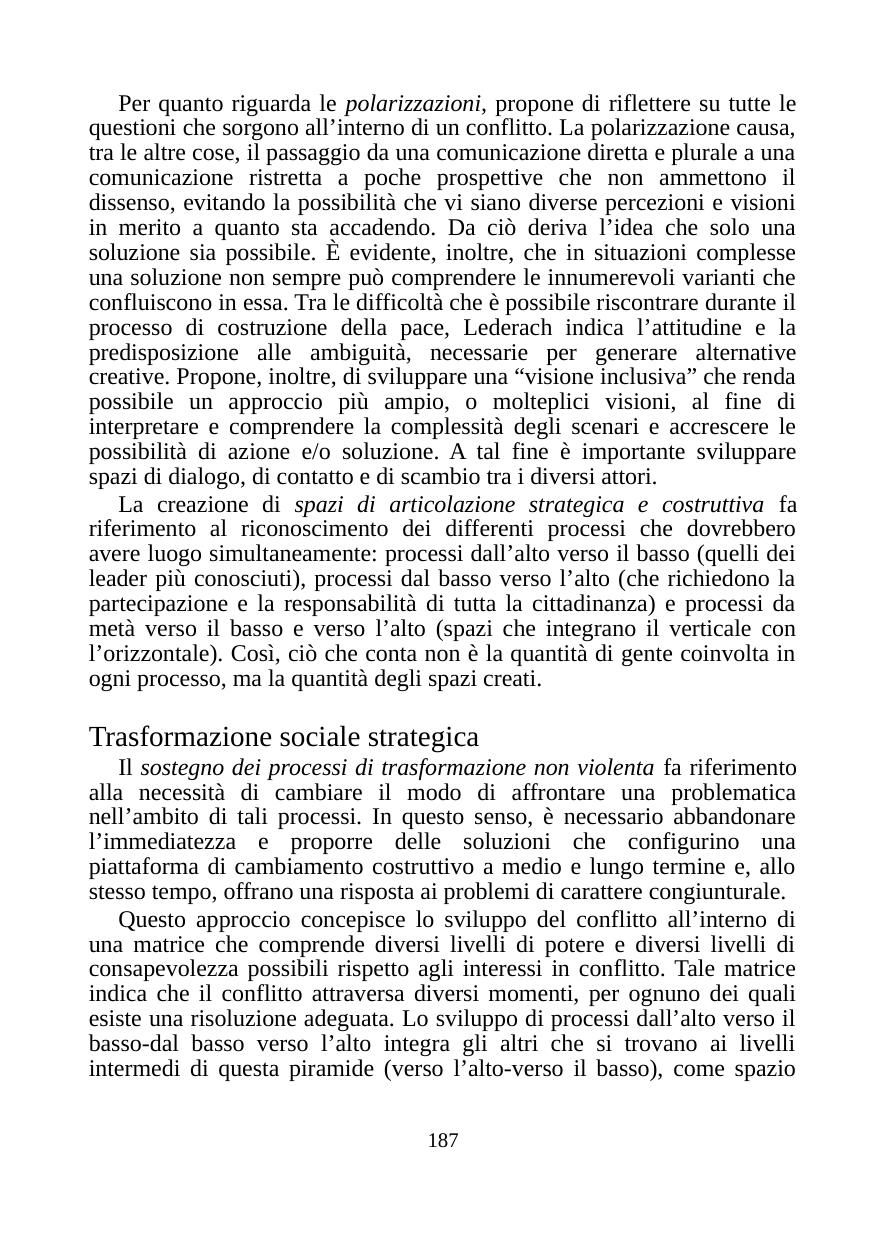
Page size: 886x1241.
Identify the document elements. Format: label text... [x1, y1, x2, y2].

text Trasformazione sociale strategica [88, 719, 797, 753]
text Il sostegno dei processi di trasformazione non violenta fa riferimento alla necessità di cambiare il modo di affrontare una problematica nell’ambito di tali processi. In questo senso, è necessario abbandonare l’immediatezza e proporre delle soluzioni che configurino una piattaforma di cambiamento costruttivo a medio e lungo termine e, allo stesso tempo, offrano una risposta ai problemi di carattere congiunturale. [88, 753, 797, 905]
text La creazione di spazi di articolazione strategica e costruttiva fa riferimento al riconoscimento dei differenti processi che dovrebbero avere luogo simultaneamente: processi dall’alto verso il basso (quelli dei leader più conosciuti), processi dal basso verso l’alto (che richiedono la partecipazione e la responsabilità di tutta la cittadinanza) e processi da metà verso il basso e verso l’alto (spazi che integrano il verticale con l’orizzontale). Così, ciò che conta non è la quantità di gente coinvolta in ogni processo, ma la quantità degli spazi creati. [88, 489, 797, 691]
text Per quanto riguarda le polarizzazioni, propone di riflettere su tutte le questioni che sorgono all’interno di un conflitto. La polarizzazione causa, tra le altre cose, il passaggio da una comunicazione diretta e plurale a una comunicazione ristretta a poche prospettive che non ammettono il dissenso, evitando la possibilità che vi siano diverse percezioni e visioni in merito a quanto sta accadendo. Da ciò deriva l’idea che solo una soluzione sia possibile. È evidente, inoltre, che in situazioni complesse una soluzione non sempre può comprendere le innumerevoli varianti che confluiscono in essa. Tra le difficoltà che è possibile riscontrare durante il processo di costruzione della pace, Lederach indica l’attitudine e la predisposizione alle ambiguità, necessarie per generare alternative creative. Propone, inoltre, di sviluppare una “visione inclusiva” che renda possibile un approccio più ampio, o molteplici visioni, al fine di interpretare e comprendere la complessità degli scenari e accrescere le possibilità di azione e/o soluzione. A tal fine è importante sviluppare spazi di dialogo, di contatto e di scambio tra i diversi attori. [88, 88, 797, 489]
text Questo approccio concepisce lo sviluppo del conflitto all’interno di una matrice che comprende diversi livelli di potere e diversi livelli di consapevolezza possibili rispetto agli interessi in conflitto. Tale matrice indica che il conflitto attraversa diversi momenti, per ognuno dei quali esiste una risoluzione adeguata. Lo sviluppo di processi dall’alto verso il basso-dal basso verso l’alto integra gli altri che si trovano ai livelli intermedi di questa piramide (verso l’alto-verso il basso), come spazio [88, 905, 797, 1082]
